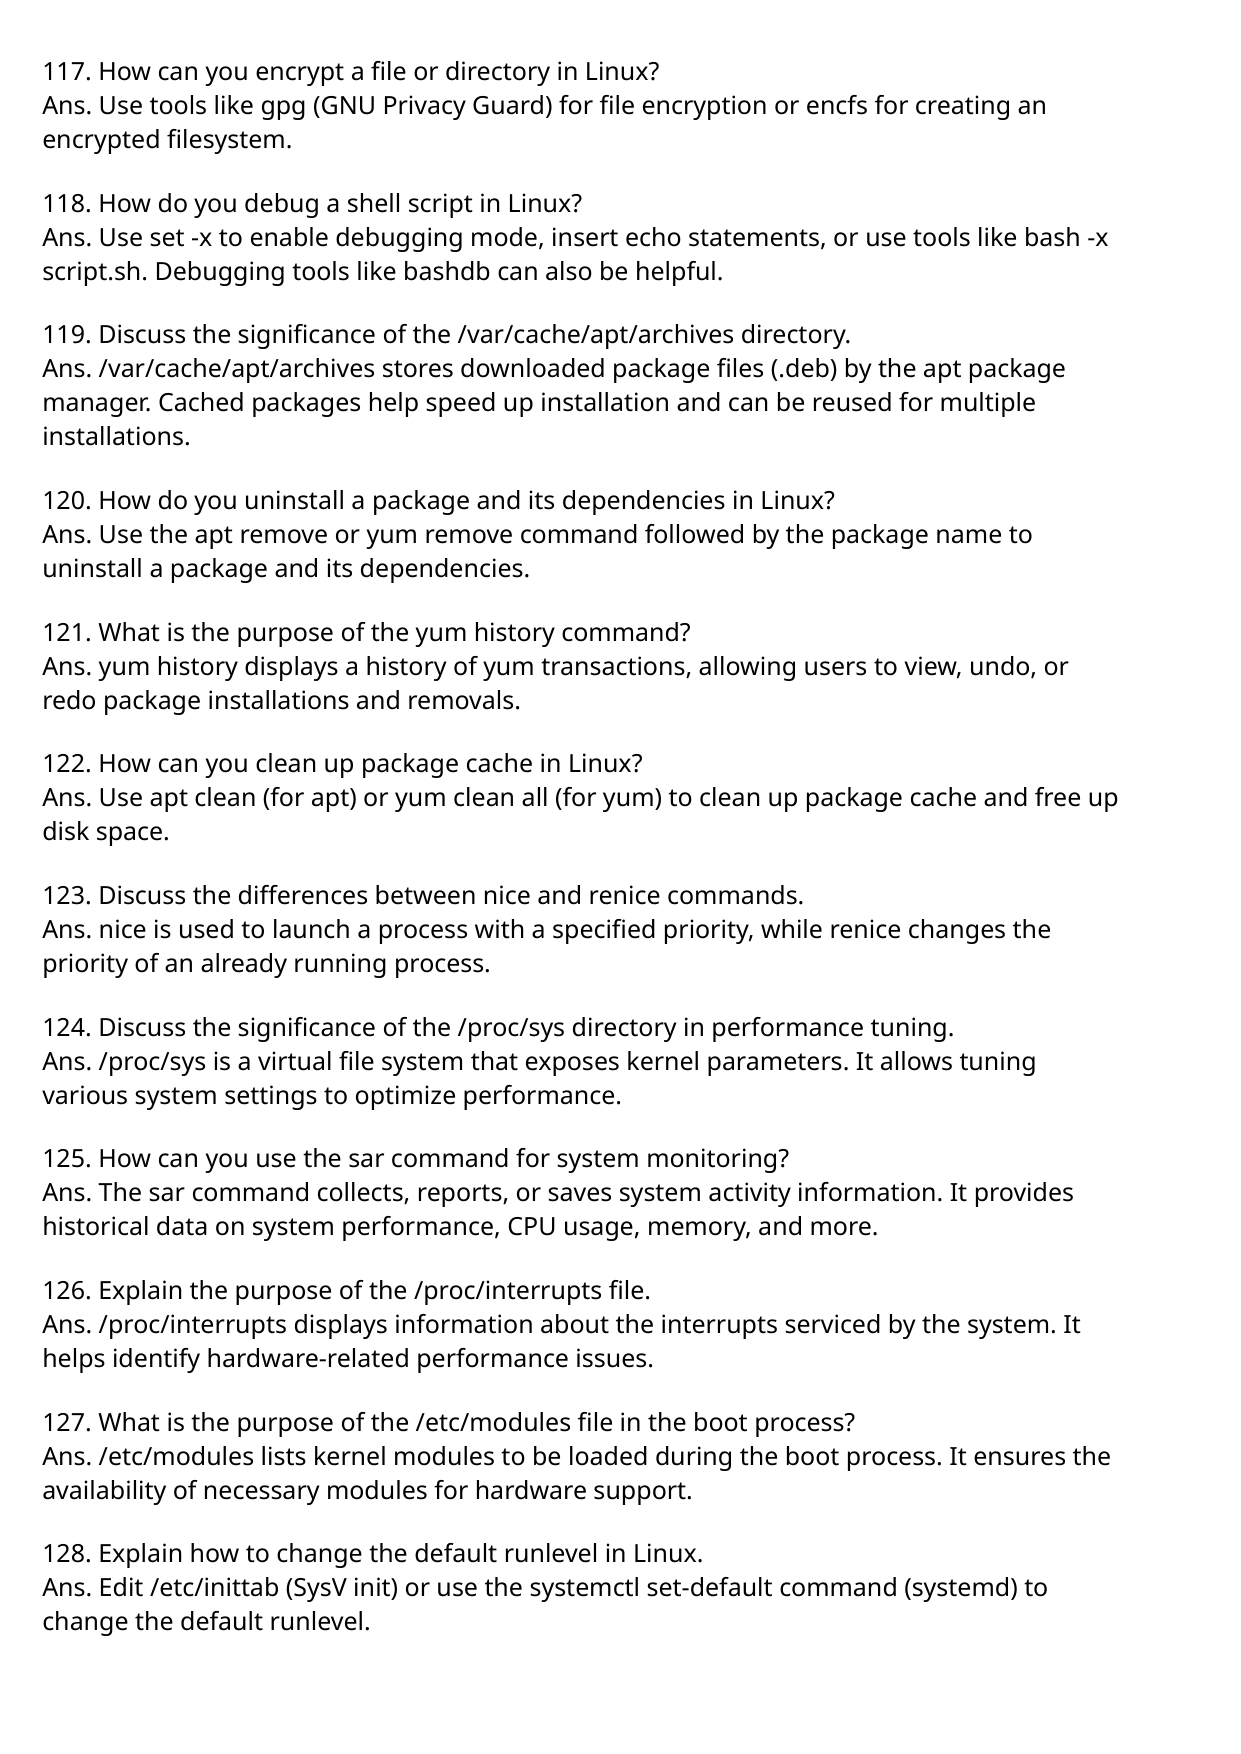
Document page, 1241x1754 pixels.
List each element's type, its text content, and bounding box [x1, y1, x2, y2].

text 118. How do you debug a shell script in Linux? Ans. Use set -x to enable debugging mode, insert echo statements, or use tools like bash -x script.sh. Debugging tools like bashdb can also be helpful. [42, 185, 1129, 287]
text 120. How do you uninstall a package and its dependencies in Linux? Ans. Use the apt remove or yum remove command followed by the package name to uninstall a package and its dependencies. [42, 483, 1129, 585]
text 117. How can you encrypt a file or directory in Linux? Ans. Use tools like gpg (GNU Privacy Guard) for file encryption or encfs for creating an encrypted filesystem. [42, 53, 1129, 156]
text 122. How can you clean up package cache in Linux? Ans. Use apt clean (for apt) or yum clean all (for yum) to clean up package cache and free up disk space. [42, 746, 1129, 848]
text 121. What is the purpose of the yum history command? Ans. yum history displays a history of yum transactions, allowing users to view, undo, or redo package installations and removals. [42, 614, 1129, 716]
text 124. Discuss the significance of the /proc/sys directory in performance tuning. Ans. /proc/sys is a virtual file system that exposes kernel parameters. It allows tuning various system settings to optimize performance. [42, 1009, 1129, 1111]
text 125. How can you use the sar command for system monitoring? Ans. The sar command collects, reports, or saves system activity information. It provides historical data on system performance, CPU usage, memory, and more. [42, 1141, 1129, 1243]
text 126. Explain the purpose of the /proc/interrupts file. Ans. /proc/interrupts displays information about the interrupts serviced by the system. It helps identify hardware-related performance issues. [42, 1273, 1129, 1375]
text 119. Discuss the significance of the /var/cache/apt/archives directory. Ans. /var/cache/apt/archives stores downloaded package files (.deb) by the apt package manager. Cached packages help speed up installation and can be reused for multiple installations. [42, 317, 1129, 453]
text 127. What is the purpose of the /etc/modules file in the boot process? Ans. /etc/modules lists kernel modules to be loaded during the boot process. It ensures the availability of necessary modules for hardware support. [42, 1404, 1129, 1506]
text 128. Explain how to change the default runlevel in Linux. Ans. Edit /etc/inittab (SysV init) or use the systemctl set-default command (systemd) to change the default runlevel. [42, 1536, 1129, 1638]
text 123. Discuss the differences between nice and renice commands. Ans. nice is used to launch a process with a specified priority, while renice changes the priority of an already running process. [42, 878, 1129, 980]
